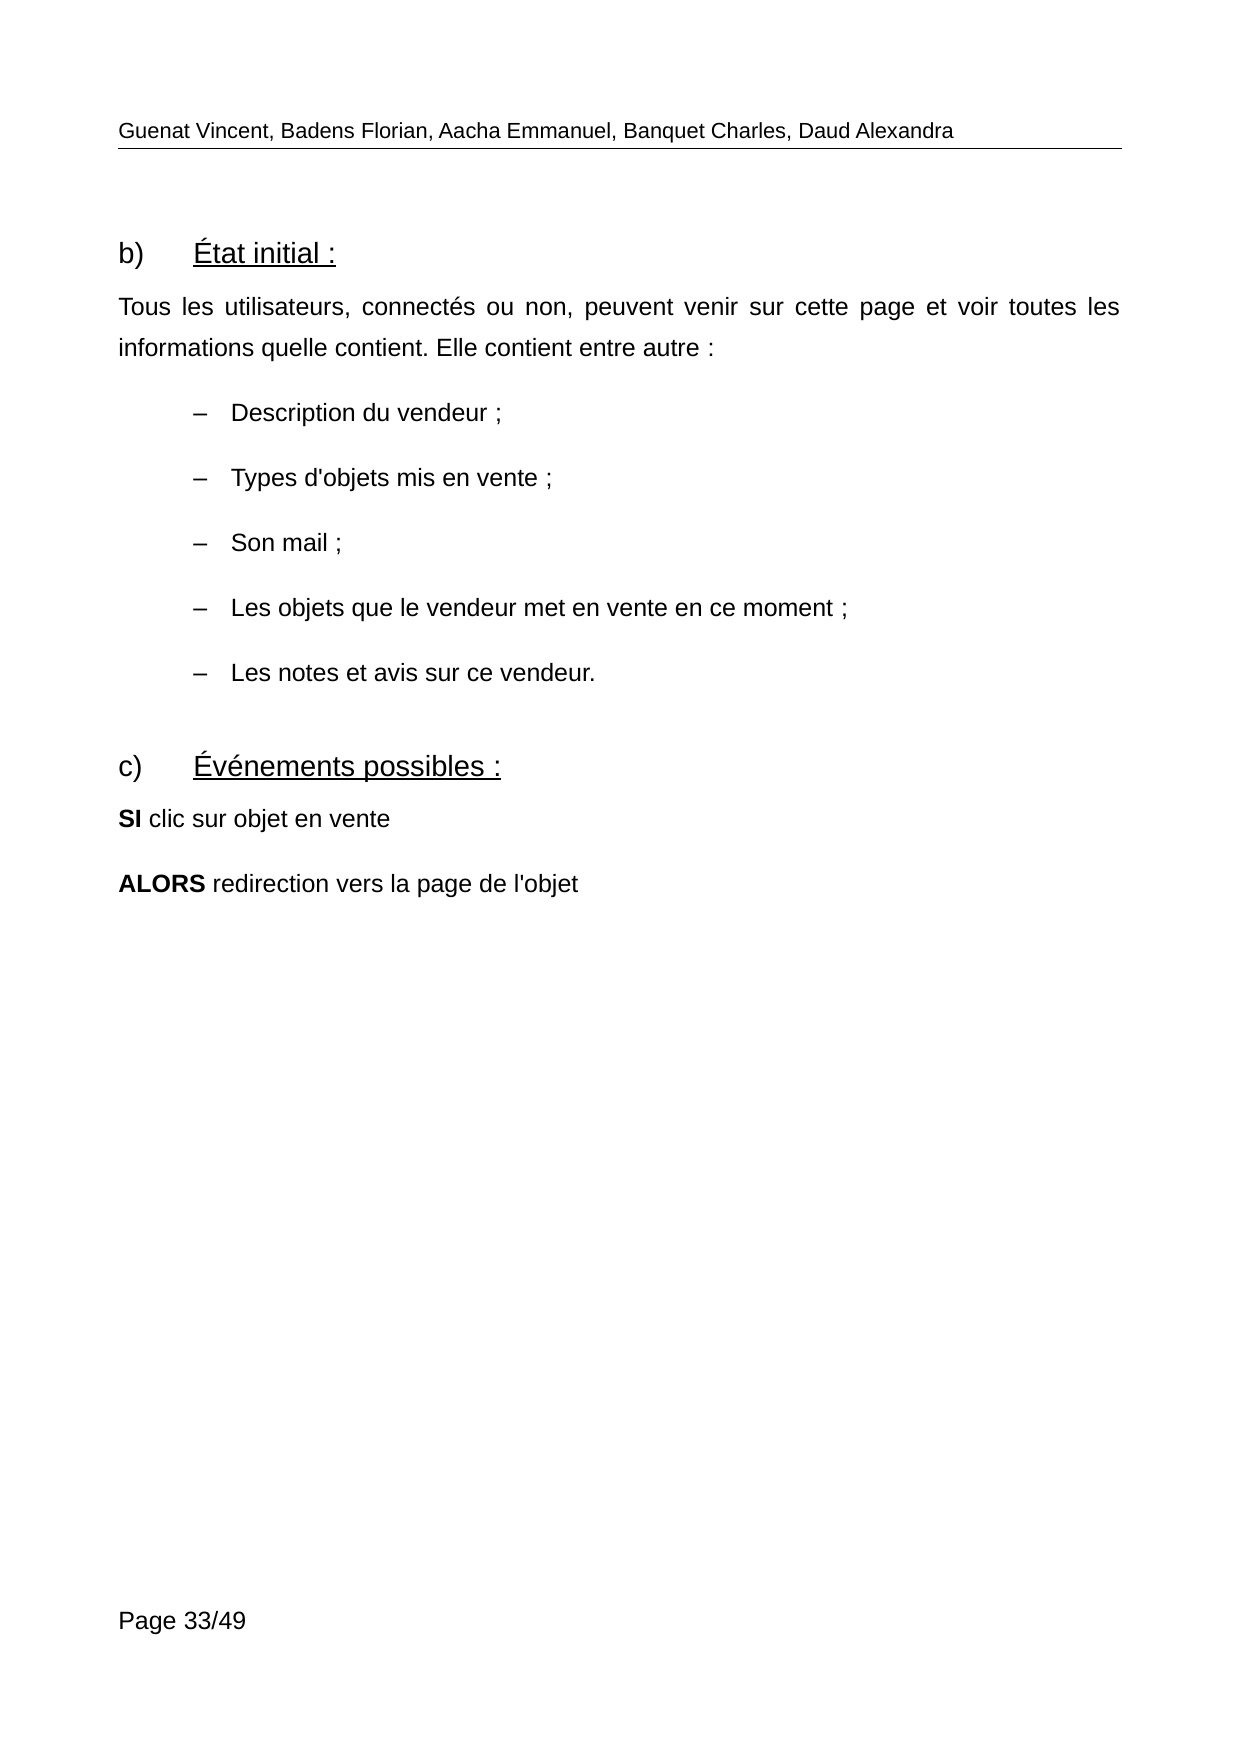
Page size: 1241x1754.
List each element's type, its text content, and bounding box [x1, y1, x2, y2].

list Son mail ; [193, 518, 1122, 560]
list Les notes et avis sur ce vendeur. [193, 648, 1122, 690]
text SI clic sur objet en vente [118, 795, 1122, 836]
text ALORS redirection vers la page de l'objet [118, 860, 1122, 901]
subtitle État initial : [118, 236, 1122, 270]
text Tous les utilisateurs, connectés ou non, peuvent venir sur cette page et voir toutes les informations quelle contient. Elle contient entre autre : [118, 282, 1122, 365]
list Les objets que le vendeur met en vente en ce moment ; [193, 583, 1122, 625]
subtitle Événements possibles : [118, 749, 1122, 782]
list Types d'objets mis en vente ; [193, 453, 1122, 495]
list Description du vendeur ; [193, 388, 1122, 430]
